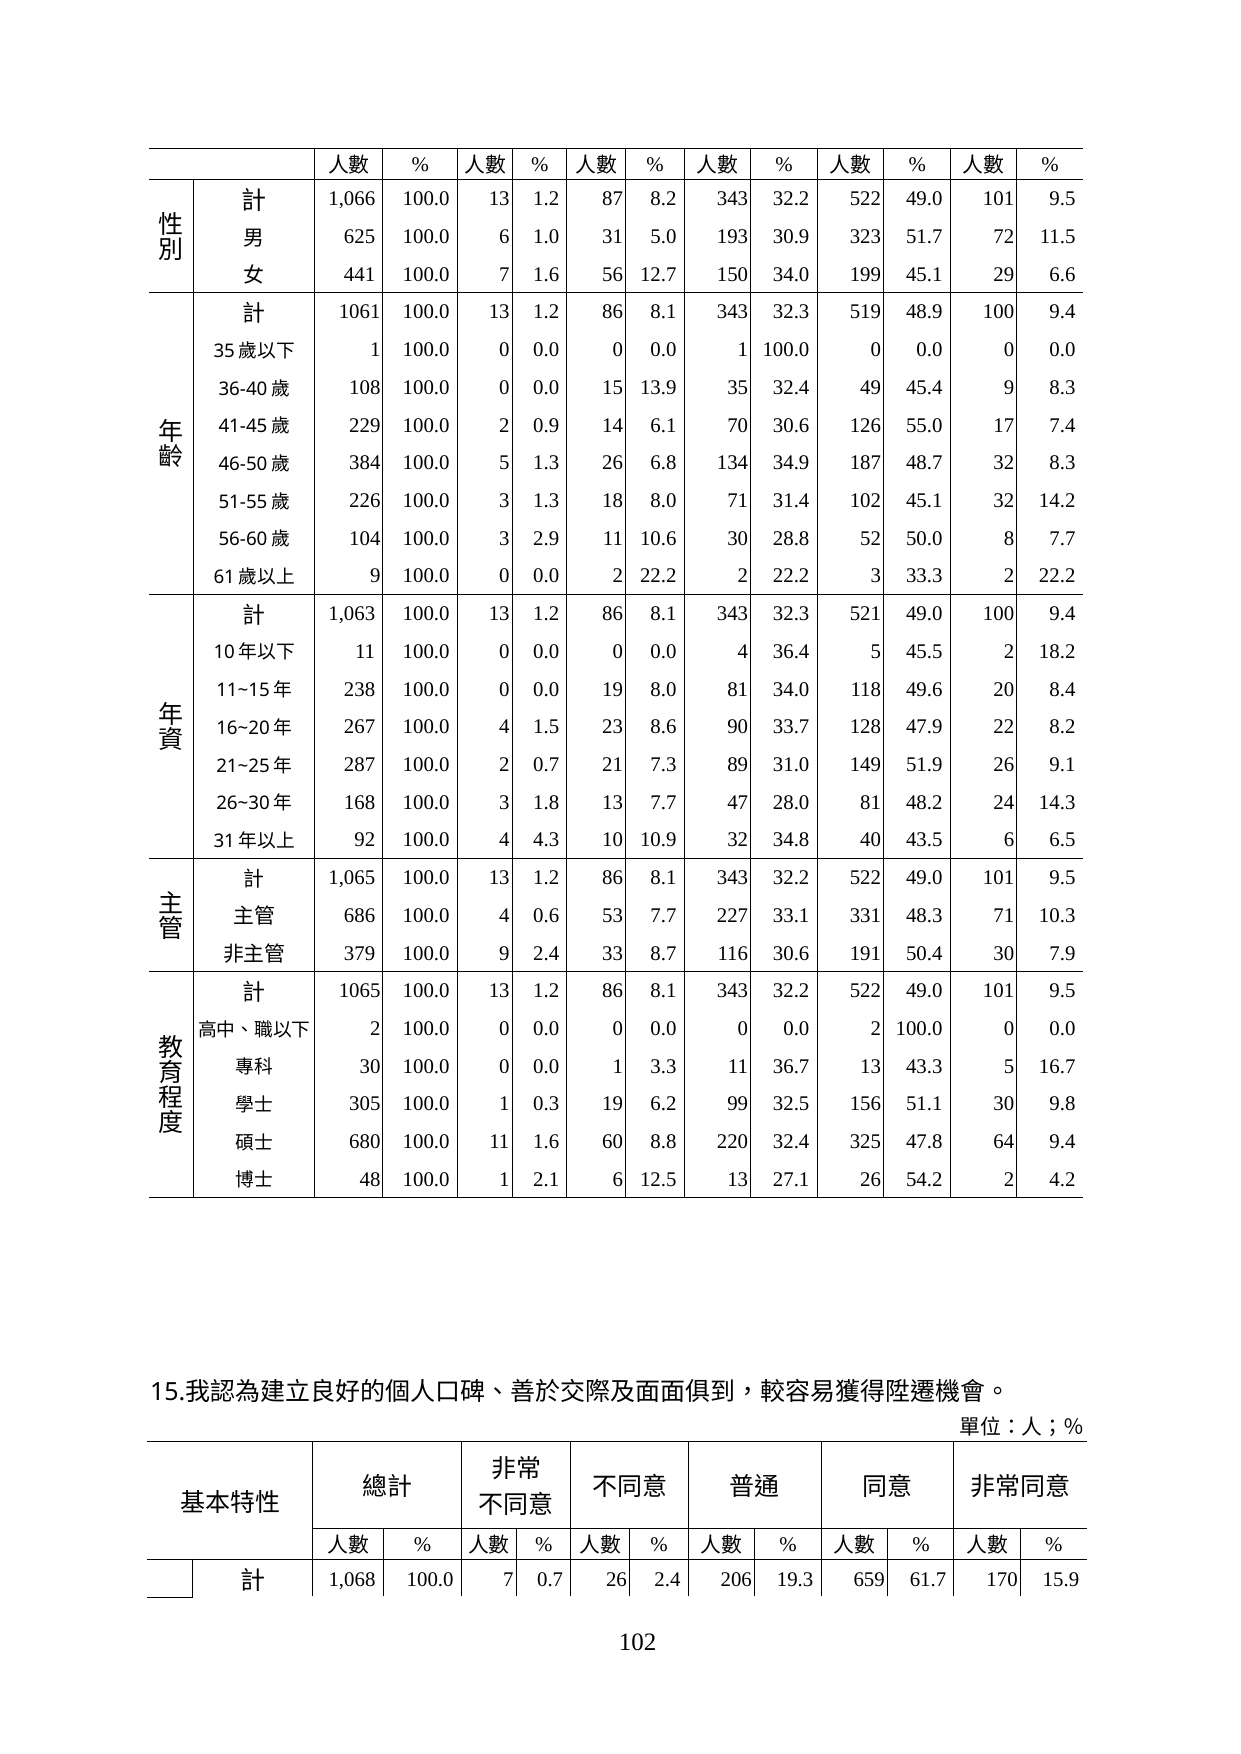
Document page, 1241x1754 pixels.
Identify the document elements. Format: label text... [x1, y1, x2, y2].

table_cell 人數 [689, 1529, 754, 1559]
table_cell 1.0 [513, 217, 566, 254]
table_cell 2.4 [630, 1560, 688, 1597]
table_cell 100.0 [383, 1159, 457, 1197]
table_cell 19.3 [755, 1560, 821, 1597]
table_cell 8.0 [626, 481, 684, 518]
table_cell 30.9 [751, 217, 817, 254]
table_cell % [1021, 1529, 1087, 1559]
table_cell 1.3 [513, 443, 566, 481]
table_cell 人數 [313, 1529, 383, 1559]
table_cell 0.0 [751, 1009, 817, 1046]
table_cell 34.0 [751, 669, 817, 707]
table_cell 89 [685, 745, 750, 782]
table_cell 0 [458, 631, 512, 669]
table_cell 519 [818, 293, 883, 330]
table_cell 人數 [462, 1529, 516, 1559]
table_cell 101 [951, 972, 1016, 1008]
table_cell 1,068 [313, 1560, 383, 1597]
table_cell 4 [685, 631, 750, 669]
table_cell 11 [458, 1122, 512, 1159]
table_cell 8.1 [626, 595, 684, 631]
table_cell 40 [818, 820, 883, 858]
table_cell 28.8 [751, 518, 817, 556]
table_cell 10 [567, 820, 625, 858]
table_cell 6 [458, 217, 512, 254]
table_cell 116 [685, 933, 750, 971]
table_cell 305 [315, 1084, 382, 1122]
table_cell 87 [567, 180, 625, 217]
table_cell 522 [818, 859, 883, 895]
table_cell 71 [951, 895, 1016, 933]
table_cell 0.3 [513, 1084, 566, 1122]
table_cell 6 [567, 1159, 625, 1197]
table_cell 267 [315, 707, 382, 744]
table_cell 4 [458, 895, 512, 933]
table_cell 9.4 [1017, 293, 1083, 330]
table_cell 343 [685, 972, 750, 1008]
table_cell 48.9 [884, 293, 950, 330]
table_cell 49.0 [884, 595, 950, 631]
table_cell 1.3 [513, 481, 566, 518]
table_cell 0 [458, 1009, 512, 1046]
table_cell 100.0 [383, 217, 457, 254]
table_cell 總計 [313, 1442, 461, 1527]
table_cell 9.5 [1017, 180, 1083, 217]
table_cell 2 [458, 745, 512, 782]
table_cell 29 [951, 254, 1016, 292]
table_cell 7 [458, 254, 512, 292]
table_cell 100.0 [383, 443, 457, 481]
table_cell % [517, 1529, 570, 1559]
table_cell 6.2 [626, 1084, 684, 1122]
table_cell 100.0 [383, 631, 457, 669]
table_cell 13 [458, 293, 512, 330]
table_cell 48.2 [884, 782, 950, 820]
table_cell 8.1 [626, 859, 684, 895]
table_cell 331 [818, 895, 883, 933]
table_cell 7.4 [1017, 405, 1083, 443]
table_cell 年資 [149, 595, 193, 858]
table_cell 46-50歲 [194, 443, 314, 481]
table_cell 34.9 [751, 443, 817, 481]
table_cell 51.9 [884, 745, 950, 782]
table_cell 31.0 [751, 745, 817, 782]
table_cell 4.3 [513, 820, 566, 858]
table_cell 90 [685, 707, 750, 744]
table_cell 非常同意 [954, 1442, 1087, 1527]
table_cell 0.0 [513, 330, 566, 367]
table_cell 0 [458, 1046, 512, 1084]
table_cell 0.0 [1017, 1009, 1083, 1046]
table_cell 32.5 [751, 1084, 817, 1122]
table_cell 101 [951, 180, 1016, 217]
table_cell 11.5 [1017, 217, 1083, 254]
table_cell 0 [818, 330, 883, 367]
table_cell 32.2 [751, 180, 817, 217]
table_cell [149, 149, 314, 179]
table_cell 56-60歲 [194, 518, 314, 556]
table_cell 41-45歲 [194, 405, 314, 443]
table_cell 9.5 [1017, 859, 1083, 895]
table_cell 9.5 [1017, 972, 1083, 1008]
table_cell 16~20年 [194, 707, 314, 744]
table_cell 22.2 [626, 556, 684, 594]
table_header 單位：人；％ [888, 1411, 1087, 1441]
table_cell 100.0 [383, 933, 457, 971]
table_cell 10.9 [626, 820, 684, 858]
table_cell 8.8 [626, 1122, 684, 1159]
table_cell 人數 [951, 149, 1016, 179]
table_cell 343 [685, 293, 750, 330]
table_cell 0.9 [513, 405, 566, 443]
table_cell 100 [951, 293, 1016, 330]
table_cell 156 [818, 1084, 883, 1122]
table_cell 36.4 [751, 631, 817, 669]
table_cell 13 [458, 972, 512, 1008]
table_cell 100.0 [383, 972, 457, 1008]
table_cell 100.0 [751, 330, 817, 367]
table_cell 人數 [954, 1529, 1020, 1559]
table_cell 227 [685, 895, 750, 933]
table_cell 49.0 [884, 180, 950, 217]
table_cell 343 [685, 595, 750, 631]
table_cell 47 [685, 782, 750, 820]
table_cell 8 [951, 518, 1016, 556]
table_cell 2.4 [513, 933, 566, 971]
table_cell 50.0 [884, 518, 950, 556]
table_cell 47.9 [884, 707, 950, 744]
table_cell 100.0 [383, 293, 457, 330]
table_cell 625 [315, 217, 382, 254]
table_cell 1 [567, 1046, 625, 1084]
table_cell 博士 [194, 1159, 314, 1197]
table_cell 0.0 [884, 330, 950, 367]
table_cell 基本特性 [147, 1442, 312, 1559]
table_cell 10.3 [1017, 895, 1083, 933]
table_cell 33.1 [751, 895, 817, 933]
table_cell 343 [685, 180, 750, 217]
table_cell 男 [194, 217, 314, 254]
table_cell 287 [315, 745, 382, 782]
table_cell % [384, 1529, 461, 1559]
table_cell 12.5 [626, 1159, 684, 1197]
table_cell 32 [951, 443, 1016, 481]
table_cell 100.0 [383, 180, 457, 217]
table_cell 32 [685, 820, 750, 858]
table_cell 100.0 [383, 782, 457, 820]
table_cell 100.0 [383, 669, 457, 707]
table_cell 13 [458, 595, 512, 631]
table_cell 55.0 [884, 405, 950, 443]
table_cell 1 [315, 330, 382, 367]
table_cell 女 [194, 254, 314, 292]
table_cell 不同意 [571, 1442, 688, 1527]
table_cell 27.1 [751, 1159, 817, 1197]
table_cell 1.8 [513, 782, 566, 820]
table_cell 45.1 [884, 254, 950, 292]
table_cell 8.6 [626, 707, 684, 744]
table_cell 35 [685, 368, 750, 405]
table_cell 0 [458, 556, 512, 594]
table_cell 199 [818, 254, 883, 292]
table_cell 0.0 [1017, 330, 1083, 367]
table_cell 6.8 [626, 443, 684, 481]
table_cell 128 [818, 707, 883, 744]
table_cell 104 [315, 518, 382, 556]
table_cell 0 [458, 669, 512, 707]
table_cell 48 [315, 1159, 382, 1197]
table_cell 3.3 [626, 1046, 684, 1084]
table_cell 非主管 [194, 933, 314, 971]
table_cell 主管 [194, 895, 314, 933]
table_cell 2 [818, 1009, 883, 1046]
table_cell 19 [567, 1084, 625, 1122]
table_cell 33 [567, 933, 625, 971]
table_cell 86 [567, 595, 625, 631]
table_cell 7.7 [626, 895, 684, 933]
table_cell 0.0 [626, 330, 684, 367]
table_cell 100.0 [884, 1009, 950, 1046]
table_cell 81 [685, 669, 750, 707]
table_cell 45.1 [884, 481, 950, 518]
table_cell 206 [688, 1560, 754, 1597]
table_cell 21 [567, 745, 625, 782]
table_cell 22 [951, 707, 1016, 744]
table_cell 49.0 [884, 972, 950, 1008]
table_cell 0.7 [513, 745, 566, 782]
table_cell 26 [951, 745, 1016, 782]
table_cell 100.0 [383, 1009, 457, 1046]
table_cell 計 [193, 1560, 313, 1597]
table_cell 4 [458, 707, 512, 744]
table_cell 7 [461, 1560, 516, 1597]
table_cell 9.1 [1017, 745, 1083, 782]
table_cell 0.0 [513, 1046, 566, 1084]
table_cell 4 [458, 820, 512, 858]
table_cell 47.8 [884, 1122, 950, 1159]
table_cell 0.0 [513, 669, 566, 707]
table_cell 100.0 [383, 254, 457, 292]
table_cell 229 [315, 405, 382, 443]
table_cell 35歲以下 [194, 330, 314, 367]
table_cell 6.6 [1017, 254, 1083, 292]
table_cell 32.4 [751, 368, 817, 405]
table_cell 100 [951, 595, 1016, 631]
table_cell 220 [685, 1122, 750, 1159]
table_cell 56 [567, 254, 625, 292]
table_cell 100.0 [383, 518, 457, 556]
table_cell 2 [951, 631, 1016, 669]
table_cell 1.6 [513, 254, 566, 292]
table_cell 34.0 [751, 254, 817, 292]
table_cell 26 [818, 1159, 883, 1197]
table_cell 28.0 [751, 782, 817, 820]
table_cell 150 [685, 254, 750, 292]
table_cell 6 [951, 820, 1016, 858]
table_cell 2 [567, 556, 625, 594]
table_cell 54.2 [884, 1159, 950, 1197]
table_cell 32.4 [751, 1122, 817, 1159]
table_cell 0 [951, 330, 1016, 367]
table_header [630, 1411, 688, 1441]
table_cell 3 [458, 481, 512, 518]
table_cell 659 [821, 1560, 887, 1597]
table_cell 9.4 [1017, 1122, 1083, 1159]
table_cell 年齡 [149, 293, 193, 594]
table_cell 0.0 [513, 368, 566, 405]
table_cell 11 [315, 631, 382, 669]
table_cell 49.6 [884, 669, 950, 707]
table_cell 17 [951, 405, 1016, 443]
table_cell 0 [567, 631, 625, 669]
table_cell 24 [951, 782, 1016, 820]
table_cell 187 [818, 443, 883, 481]
table_cell 32 [951, 481, 1016, 518]
table_cell 51.7 [884, 217, 950, 254]
table_cell 8.7 [626, 933, 684, 971]
table_cell 32.3 [751, 595, 817, 631]
table_cell 86 [567, 972, 625, 1008]
table_cell 8.2 [626, 180, 684, 217]
table_header [755, 1411, 821, 1441]
table_cell 8.0 [626, 669, 684, 707]
table_cell 8.2 [1017, 707, 1083, 744]
table_cell 30.6 [751, 933, 817, 971]
table_cell % [1017, 149, 1083, 179]
table_cell 50.4 [884, 933, 950, 971]
table_cell 238 [315, 669, 382, 707]
table_cell 1.6 [513, 1122, 566, 1159]
table_cell 149 [818, 745, 883, 782]
table_cell 126 [818, 405, 883, 443]
table_cell 計 [194, 595, 314, 631]
table_cell 計 [194, 293, 314, 330]
table_cell 49.0 [884, 859, 950, 895]
table_cell 1065 [315, 972, 382, 1008]
table_cell 22.2 [751, 556, 817, 594]
table_cell 26~30年 [194, 782, 314, 820]
table_cell 33.3 [884, 556, 950, 594]
table_cell 30.6 [751, 405, 817, 443]
table_cell 102 [818, 481, 883, 518]
table_cell 36.7 [751, 1046, 817, 1084]
table_cell 8.1 [626, 972, 684, 1008]
table_cell 81 [818, 782, 883, 820]
table_cell 非常 不同意 [462, 1442, 570, 1527]
table_cell 13 [685, 1159, 750, 1197]
table_cell % [630, 1529, 688, 1559]
table_cell 20 [951, 669, 1016, 707]
table_cell [147, 1560, 192, 1597]
table_cell 100.0 [383, 745, 457, 782]
table_cell 14 [567, 405, 625, 443]
table_cell 100.0 [383, 595, 457, 631]
table_cell 384 [315, 443, 382, 481]
table_cell 1.5 [513, 707, 566, 744]
table_cell 60 [567, 1122, 625, 1159]
table_cell 226 [315, 481, 382, 518]
table_cell 人數 [818, 149, 883, 179]
table_cell 0 [458, 368, 512, 405]
table_cell 2 [458, 405, 512, 443]
table_cell 53 [567, 895, 625, 933]
table_cell 計 [194, 180, 314, 217]
table_cell 18 [567, 481, 625, 518]
table_cell 15 [567, 368, 625, 405]
table_cell 1 [458, 1159, 512, 1197]
table_cell 100.0 [383, 481, 457, 518]
table_cell 2 [951, 1159, 1016, 1197]
table_cell 8.3 [1017, 368, 1083, 405]
table_cell 30 [951, 933, 1016, 971]
table_cell 49 [818, 368, 883, 405]
table_cell 18.2 [1017, 631, 1083, 669]
table_cell 12.7 [626, 254, 684, 292]
table_cell 1.2 [513, 293, 566, 330]
table_cell 2.9 [513, 518, 566, 556]
table_header [516, 1411, 571, 1441]
table_cell 61歲以上 [194, 556, 314, 594]
table_cell 0.6 [513, 895, 566, 933]
table_cell 7.9 [1017, 933, 1083, 971]
table_cell 51-55歲 [194, 481, 314, 518]
table_cell 人數 [685, 149, 750, 179]
table_cell 193 [685, 217, 750, 254]
table_cell 108 [315, 368, 382, 405]
table_cell 100.0 [383, 895, 457, 933]
table_cell 0.0 [513, 556, 566, 594]
table_cell 325 [818, 1122, 883, 1159]
table_cell 36-40歲 [194, 368, 314, 405]
table_cell 9.8 [1017, 1084, 1083, 1122]
table_cell 16.7 [1017, 1046, 1083, 1084]
table_header [571, 1411, 629, 1441]
table_cell 86 [567, 859, 625, 895]
table_cell 9 [315, 556, 382, 594]
table_cell 1,065 [315, 859, 382, 895]
table_cell 71 [685, 481, 750, 518]
table_cell 0.0 [626, 1009, 684, 1046]
table_cell 100.0 [383, 330, 457, 367]
table_cell 134 [685, 443, 750, 481]
table_cell 45.4 [884, 368, 950, 405]
table_cell 191 [818, 933, 883, 971]
table_cell 9 [458, 933, 512, 971]
table_cell 379 [315, 933, 382, 971]
table_cell 0.0 [513, 631, 566, 669]
table_cell 33.7 [751, 707, 817, 744]
table_cell % [755, 1529, 821, 1559]
table_cell % [888, 1529, 953, 1559]
table_cell % [383, 149, 457, 179]
table_cell 323 [818, 217, 883, 254]
table_cell 5 [458, 443, 512, 481]
table_cell 686 [315, 895, 382, 933]
table_cell 人數 [822, 1529, 887, 1559]
table_cell 5 [951, 1046, 1016, 1084]
table_cell 人數 [571, 1529, 629, 1559]
table_cell 100.0 [383, 1560, 461, 1597]
table_cell 0.0 [513, 1009, 566, 1046]
table_cell 22.2 [1017, 556, 1083, 594]
table_cell 23 [567, 707, 625, 744]
table_cell 64 [951, 1122, 1016, 1159]
table_cell 8.1 [626, 293, 684, 330]
table_cell 45.5 [884, 631, 950, 669]
table_cell 8.4 [1017, 669, 1083, 707]
text 15.我認為建立良好的個人口碑、善於交際及面面俱到，較容易獲得陞遷機會。 [147, 1358, 1125, 1411]
table_cell 14.3 [1017, 782, 1083, 820]
table_cell 7.7 [626, 782, 684, 820]
table_cell 52 [818, 518, 883, 556]
table_cell 48.3 [884, 895, 950, 933]
table_cell 人數 [315, 149, 382, 179]
table_cell 100.0 [383, 859, 457, 895]
table_cell 10年以下 [194, 631, 314, 669]
table_cell 專科 [194, 1046, 314, 1084]
table_cell 3 [458, 782, 512, 820]
table_cell 72 [951, 217, 1016, 254]
table_cell 32.2 [751, 972, 817, 1008]
table_cell 0 [685, 1009, 750, 1046]
table_cell 學士 [194, 1084, 314, 1122]
table_cell 34.8 [751, 820, 817, 858]
table_header [147, 1411, 192, 1441]
table_cell 1061 [315, 293, 382, 330]
table_header [192, 1411, 313, 1441]
table_cell 100.0 [383, 1084, 457, 1122]
table_cell 碩士 [194, 1122, 314, 1159]
table_cell 7.7 [1017, 518, 1083, 556]
table_cell 92 [315, 820, 382, 858]
table_cell 1 [685, 330, 750, 367]
table_cell 26 [567, 443, 625, 481]
table_header [313, 1411, 383, 1441]
table_cell 2.1 [513, 1159, 566, 1197]
table_cell 31.4 [751, 481, 817, 518]
table_cell 168 [315, 782, 382, 820]
table_cell 32.3 [751, 293, 817, 330]
table_cell 0.7 [516, 1560, 571, 1597]
table_cell 61.7 [888, 1560, 954, 1597]
table_cell 人數 [458, 149, 512, 179]
table_cell 1,063 [315, 595, 382, 631]
table_cell 同意 [822, 1442, 953, 1527]
table_cell 51.1 [884, 1084, 950, 1122]
table_header [688, 1411, 754, 1441]
table_cell 人數 [567, 149, 625, 179]
table_cell 170 [954, 1560, 1020, 1597]
table_cell % [751, 149, 817, 179]
table_cell 0 [458, 330, 512, 367]
table_cell 3 [818, 556, 883, 594]
table_cell 1,066 [315, 180, 382, 217]
table_header [461, 1411, 516, 1441]
table_cell 32.2 [751, 859, 817, 895]
table_cell 2 [315, 1009, 382, 1046]
table_cell 48.7 [884, 443, 950, 481]
table_cell 100.0 [383, 368, 457, 405]
table_cell 主管 [149, 859, 193, 971]
table_cell 計 [194, 859, 314, 895]
table_cell 43.5 [884, 820, 950, 858]
table_cell 6.1 [626, 405, 684, 443]
table_header [383, 1411, 461, 1441]
table_cell 9.4 [1017, 595, 1083, 631]
table_cell 522 [818, 972, 883, 1008]
table_cell 21~25年 [194, 745, 314, 782]
table_cell 0 [567, 330, 625, 367]
table_cell 26 [571, 1560, 629, 1597]
table_cell 31年以上 [194, 820, 314, 858]
table_cell 7.3 [626, 745, 684, 782]
table_cell 11~15年 [194, 669, 314, 707]
table_cell 14.2 [1017, 481, 1083, 518]
table_cell 343 [685, 859, 750, 895]
table_cell 9 [951, 368, 1016, 405]
table_cell 5 [818, 631, 883, 669]
table_header [821, 1411, 887, 1441]
table_cell 43.3 [884, 1046, 950, 1084]
table_cell % [513, 149, 566, 179]
table_cell 普通 [689, 1442, 821, 1527]
table_cell 70 [685, 405, 750, 443]
table_cell 計 [194, 972, 314, 1008]
table_cell 10.6 [626, 518, 684, 556]
table_cell 11 [685, 1046, 750, 1084]
table_cell 99 [685, 1084, 750, 1122]
table_cell 3 [458, 518, 512, 556]
table_cell 30 [951, 1084, 1016, 1122]
table_cell 高中、職以下 [194, 1009, 314, 1046]
table_cell 1.2 [513, 180, 566, 217]
table_cell 5.0 [626, 217, 684, 254]
table_cell 1.2 [513, 972, 566, 1008]
table_cell 100.0 [383, 405, 457, 443]
table_cell 1.2 [513, 595, 566, 631]
table_cell 13 [567, 782, 625, 820]
table_cell % [626, 149, 684, 179]
table_cell 6.5 [1017, 820, 1083, 858]
table_cell 13 [458, 859, 512, 895]
table_cell 521 [818, 595, 883, 631]
table_cell 13 [818, 1046, 883, 1084]
table_cell 680 [315, 1122, 382, 1159]
table_cell 100.0 [383, 707, 457, 744]
table_cell 19 [567, 669, 625, 707]
table_cell 11 [567, 518, 625, 556]
table_cell 86 [567, 293, 625, 330]
table_cell 522 [818, 180, 883, 217]
table_cell 教育程度 [149, 972, 193, 1197]
table_cell 0 [567, 1009, 625, 1046]
table_cell 31 [567, 217, 625, 254]
table_cell 100.0 [383, 1122, 457, 1159]
table_cell 30 [685, 518, 750, 556]
table_cell 1.2 [513, 859, 566, 895]
table_cell 0.0 [626, 631, 684, 669]
table_cell 15.9 [1020, 1560, 1087, 1597]
table_cell 2 [685, 556, 750, 594]
table_cell 2 [951, 556, 1016, 594]
table_cell 0 [951, 1009, 1016, 1046]
table_cell 性別 [149, 180, 193, 292]
table_cell 101 [951, 859, 1016, 895]
table_cell 8.3 [1017, 443, 1083, 481]
table_cell 13 [458, 180, 512, 217]
table_cell 100.0 [383, 820, 457, 858]
table_cell 118 [818, 669, 883, 707]
table_cell 100.0 [383, 1046, 457, 1084]
table_cell 30 [315, 1046, 382, 1084]
table_cell 13.9 [626, 368, 684, 405]
table_cell 4.2 [1017, 1159, 1083, 1197]
table_cell 100.0 [383, 556, 457, 594]
table_cell 1 [458, 1084, 512, 1122]
table_cell 441 [315, 254, 382, 292]
table_cell % [884, 149, 950, 179]
